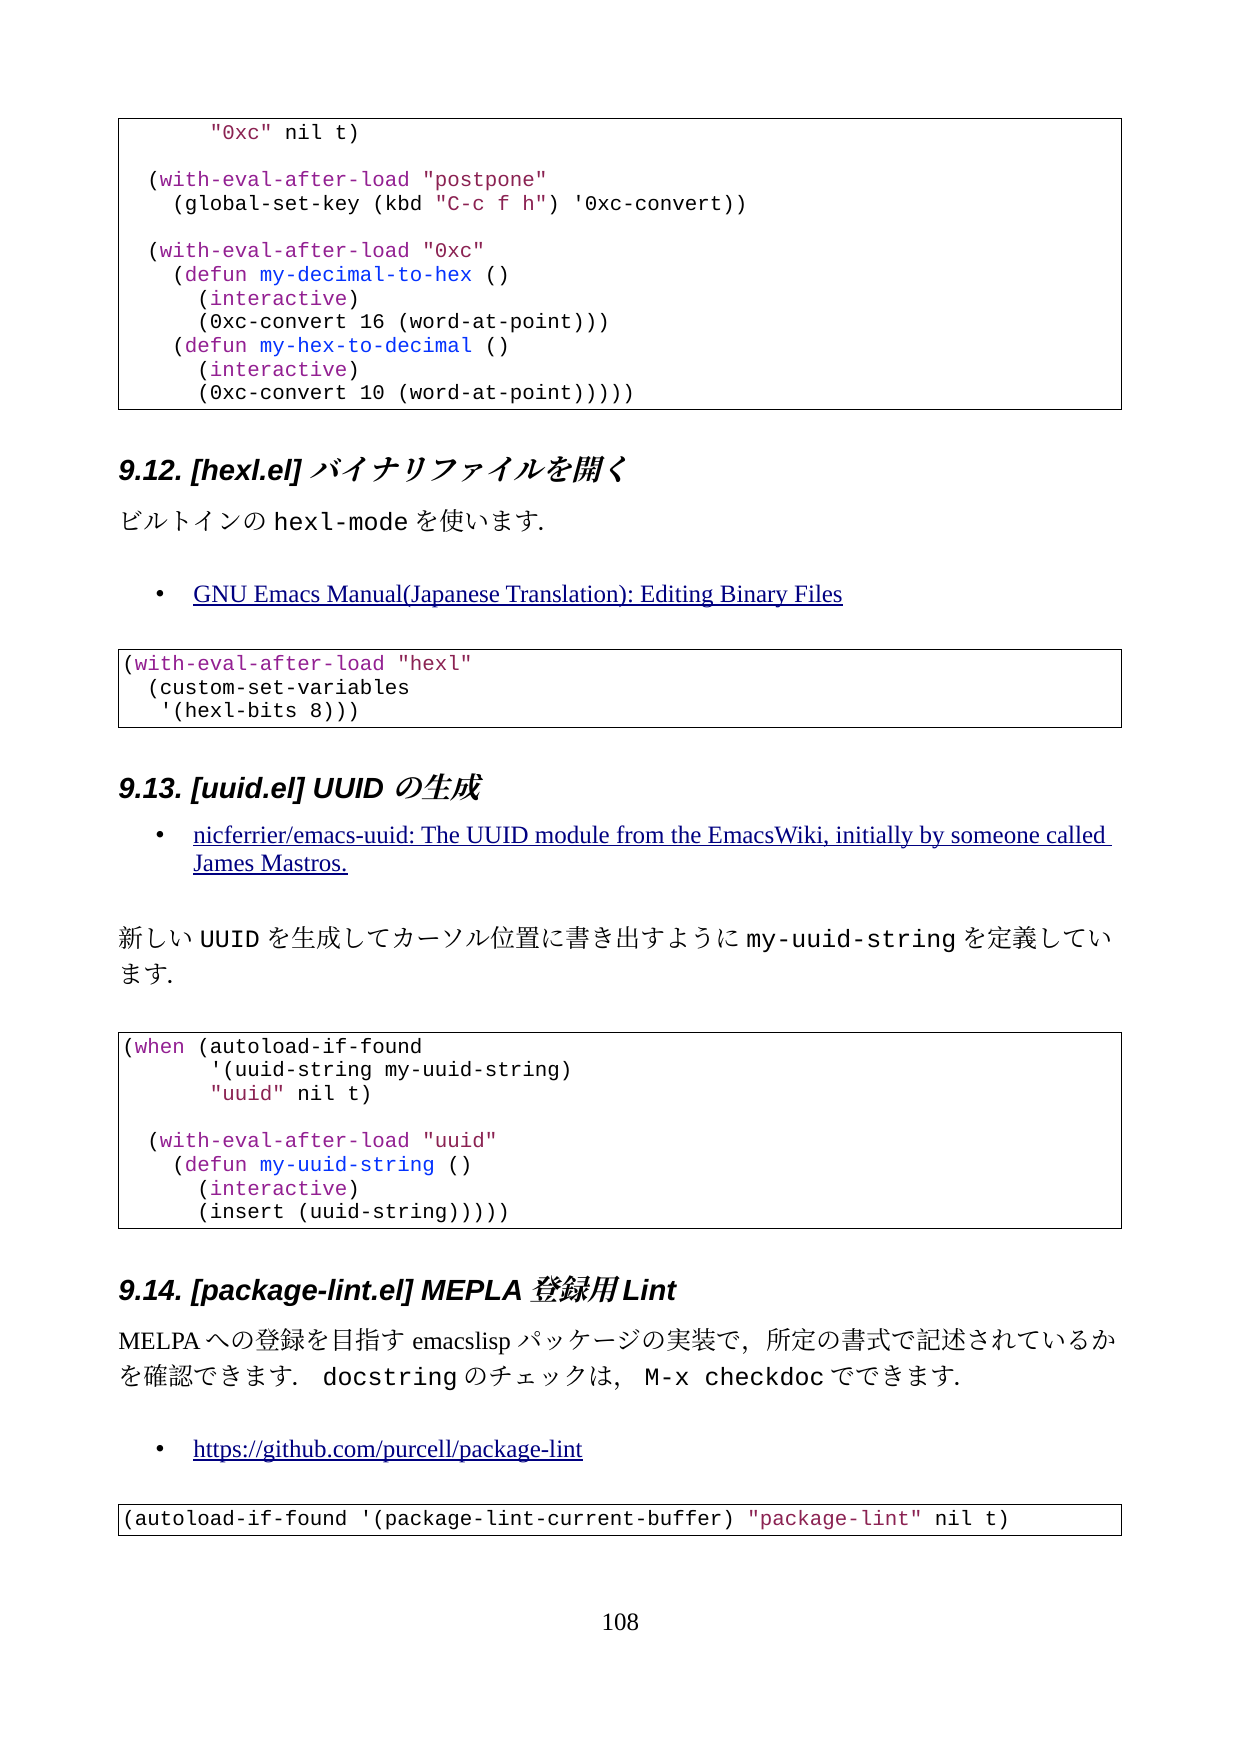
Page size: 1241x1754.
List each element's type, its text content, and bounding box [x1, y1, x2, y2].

text (with-eval-after-load "postpone" [119, 165, 1121, 189]
list nicferrier/emacs-uuid: The UUID module from the EmacsWiki, initially by someone called James Mastros. [156, 820, 1122, 906]
list GNU Emacs Manual(Japanese Translation): Editing Binary Files [156, 579, 1122, 637]
text '(hexl-bits 8))) [119, 696, 1121, 727]
text (interactive) [119, 1174, 1121, 1197]
text (autoload-if-found '(package-lint-current-buffer) "package-lint" nil t) [119, 1505, 1121, 1535]
text (with-eval-after-load "uuid" [119, 1126, 1121, 1150]
text '(uuid-string my-uuid-string) [119, 1056, 1121, 1079]
text (0xc-convert 10 (word-at-point))))) [119, 378, 1121, 409]
text (defun my-decimal-to-hex () [119, 260, 1121, 284]
text (custom-set-variables [119, 673, 1121, 696]
text "uuid" nil t) [119, 1079, 1121, 1103]
subtitle [package-lint.el] MEPLA登録用Lint [118, 1266, 1122, 1308]
text (defun my-hex-to-decimal () [119, 331, 1121, 354]
text ビルトインの hexl-mode を使います． [118, 502, 1122, 567]
text (when (autoload-if-found [119, 1033, 1121, 1056]
text (with-eval-after-load "0xc" [119, 236, 1121, 260]
subtitle [uuid.el] UUID の生成 [118, 765, 1122, 807]
text (interactive) [119, 284, 1121, 307]
text (global-set-key (kbd "C-c f h") '0xc-convert)) [119, 189, 1121, 213]
text MELPAへの登録を目指す emacslisp パッケージの実装で，所定の書式で記述されているかを確認できます． docstring のチェックは， M-x checkdoc でできます． [118, 1321, 1122, 1422]
subtitle [hexl.el] バイナリファイルを開く [118, 447, 1122, 489]
text (defun my-uuid-string () [119, 1150, 1121, 1174]
text (interactive) [119, 354, 1121, 378]
text "0xc" nil t) [119, 119, 1121, 142]
text (insert (uuid-string))))) [119, 1197, 1121, 1228]
text (0xc-convert 16 (word-at-point))) [119, 307, 1121, 331]
text (with-eval-after-load "hexl" [119, 650, 1121, 673]
list https://github.com/purcell/package-lint [156, 1434, 1122, 1492]
text 新しい UUID を生成してカーソル位置に書き出すように my-uuid-string を定義しています． [118, 918, 1122, 1019]
